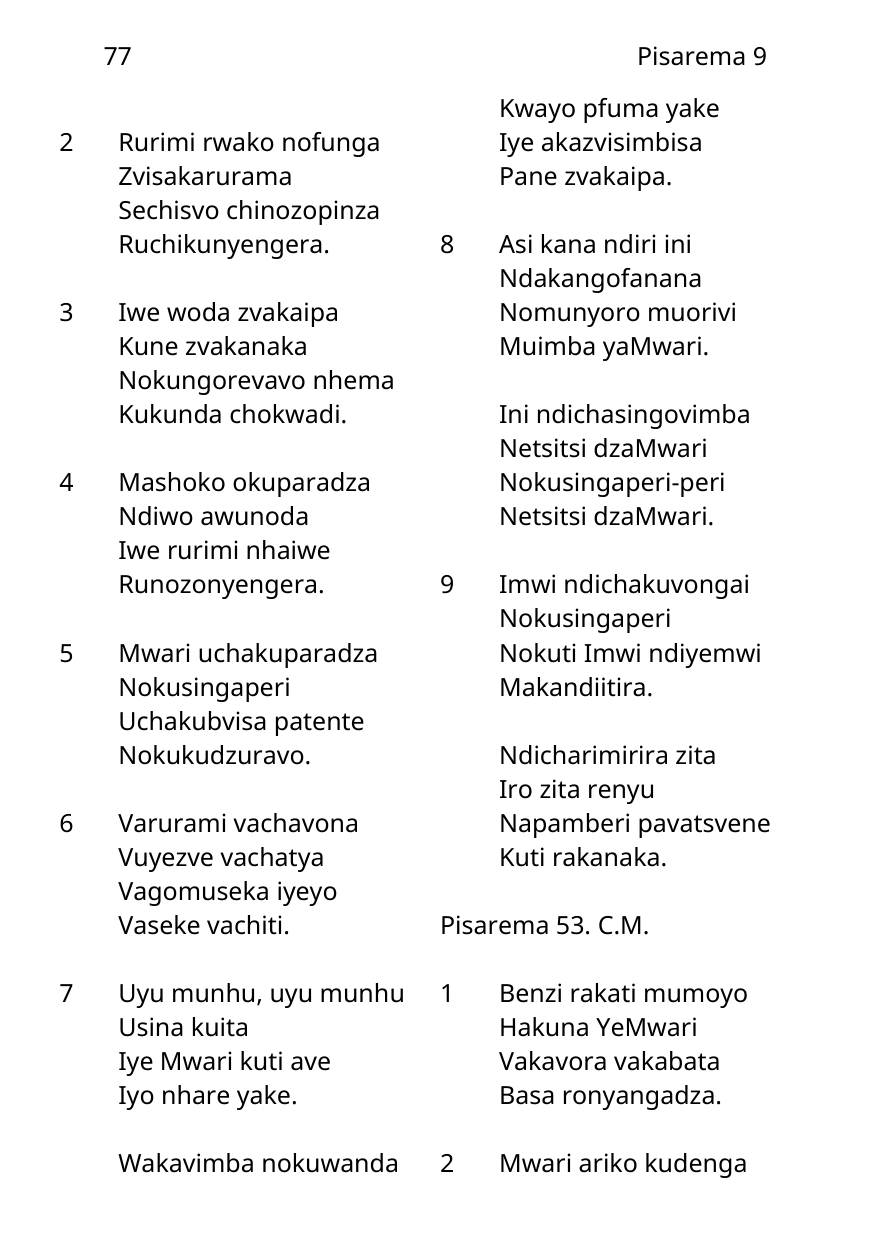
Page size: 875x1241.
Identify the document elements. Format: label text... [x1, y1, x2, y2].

text Ndakangofanana [440, 261, 815, 294]
text Hakuna YeMwari [440, 1010, 815, 1044]
text 6 Varurami vachavona [59, 806, 434, 839]
text Basa ronyangadza. [440, 1078, 815, 1112]
text 9 Imwi ndichakuvongai [440, 567, 815, 601]
text 1 Benzi rakati mumoyo [440, 976, 815, 1010]
text Uchakubvisa patente [59, 703, 434, 737]
text Netsitsi dzaMwari [440, 431, 815, 465]
text Kukunda chokwadi. [59, 397, 434, 431]
text Iye akazvisimbisa [440, 124, 815, 158]
text 5 Mwari uchakuparadza [59, 635, 434, 669]
text Kune zvakanaka [59, 329, 434, 363]
text Pane zvakaipa. [440, 158, 815, 192]
text Iye Mwari kuti ave [59, 1044, 434, 1078]
text 8 Asi kana ndiri ini [440, 226, 815, 261]
text 4 Mashoko okuparadza [59, 465, 434, 499]
text 2 Rurimi rwako nofunga [59, 124, 434, 158]
text Napamberi pavatsvene [440, 806, 815, 839]
text Iro zita renyu [440, 771, 815, 806]
text 2 Mwari ariko kudenga [440, 1146, 815, 1180]
text Muimba yaMwari. [440, 329, 815, 363]
text Vuyezve vachatya [59, 839, 434, 874]
text Nomunyoro muorivi [440, 294, 815, 329]
text Vagomuseka iyeyo [59, 874, 434, 908]
text Vakavora vakabata [440, 1044, 815, 1078]
text Runozonyengera. [59, 567, 434, 601]
text 3 Iwe woda zvakaipa [59, 294, 434, 329]
text Pisarema 53. C.M. [440, 908, 815, 942]
text Nokusingaperi-peri [440, 465, 815, 499]
text Kuti rakanaka. [440, 839, 815, 874]
text Sechisvo chinozopinza [59, 192, 434, 226]
text Nokusingaperi [59, 669, 434, 703]
text Netsitsi dzaMwari. [440, 499, 815, 533]
text Nokukudzuravo. [59, 737, 434, 771]
text Usina kuita [59, 1010, 434, 1044]
text Makandiitira. [440, 669, 815, 703]
text Zvisakarurama [59, 158, 434, 192]
text Nokusingaperi [440, 601, 815, 635]
text Ini ndichasingovimba [440, 397, 815, 431]
text Kwayo pfuma yake [440, 90, 815, 124]
text Iwe rurimi nhaiwe [59, 533, 434, 567]
text Ndicharimirira zita [440, 737, 815, 771]
text Wakavimba nokuwanda [59, 1146, 434, 1180]
text Ruchikunyengera. [59, 226, 434, 261]
text Nokuti Imwi ndiyemwi [440, 635, 815, 669]
text Vaseke vachiti. [59, 908, 434, 942]
text Iyo nhare yake. [59, 1078, 434, 1112]
text Ndiwo awunoda [59, 499, 434, 533]
text 7 Uyu munhu, uyu munhu [59, 976, 434, 1010]
text Nokungorevavo nhema [59, 363, 434, 397]
